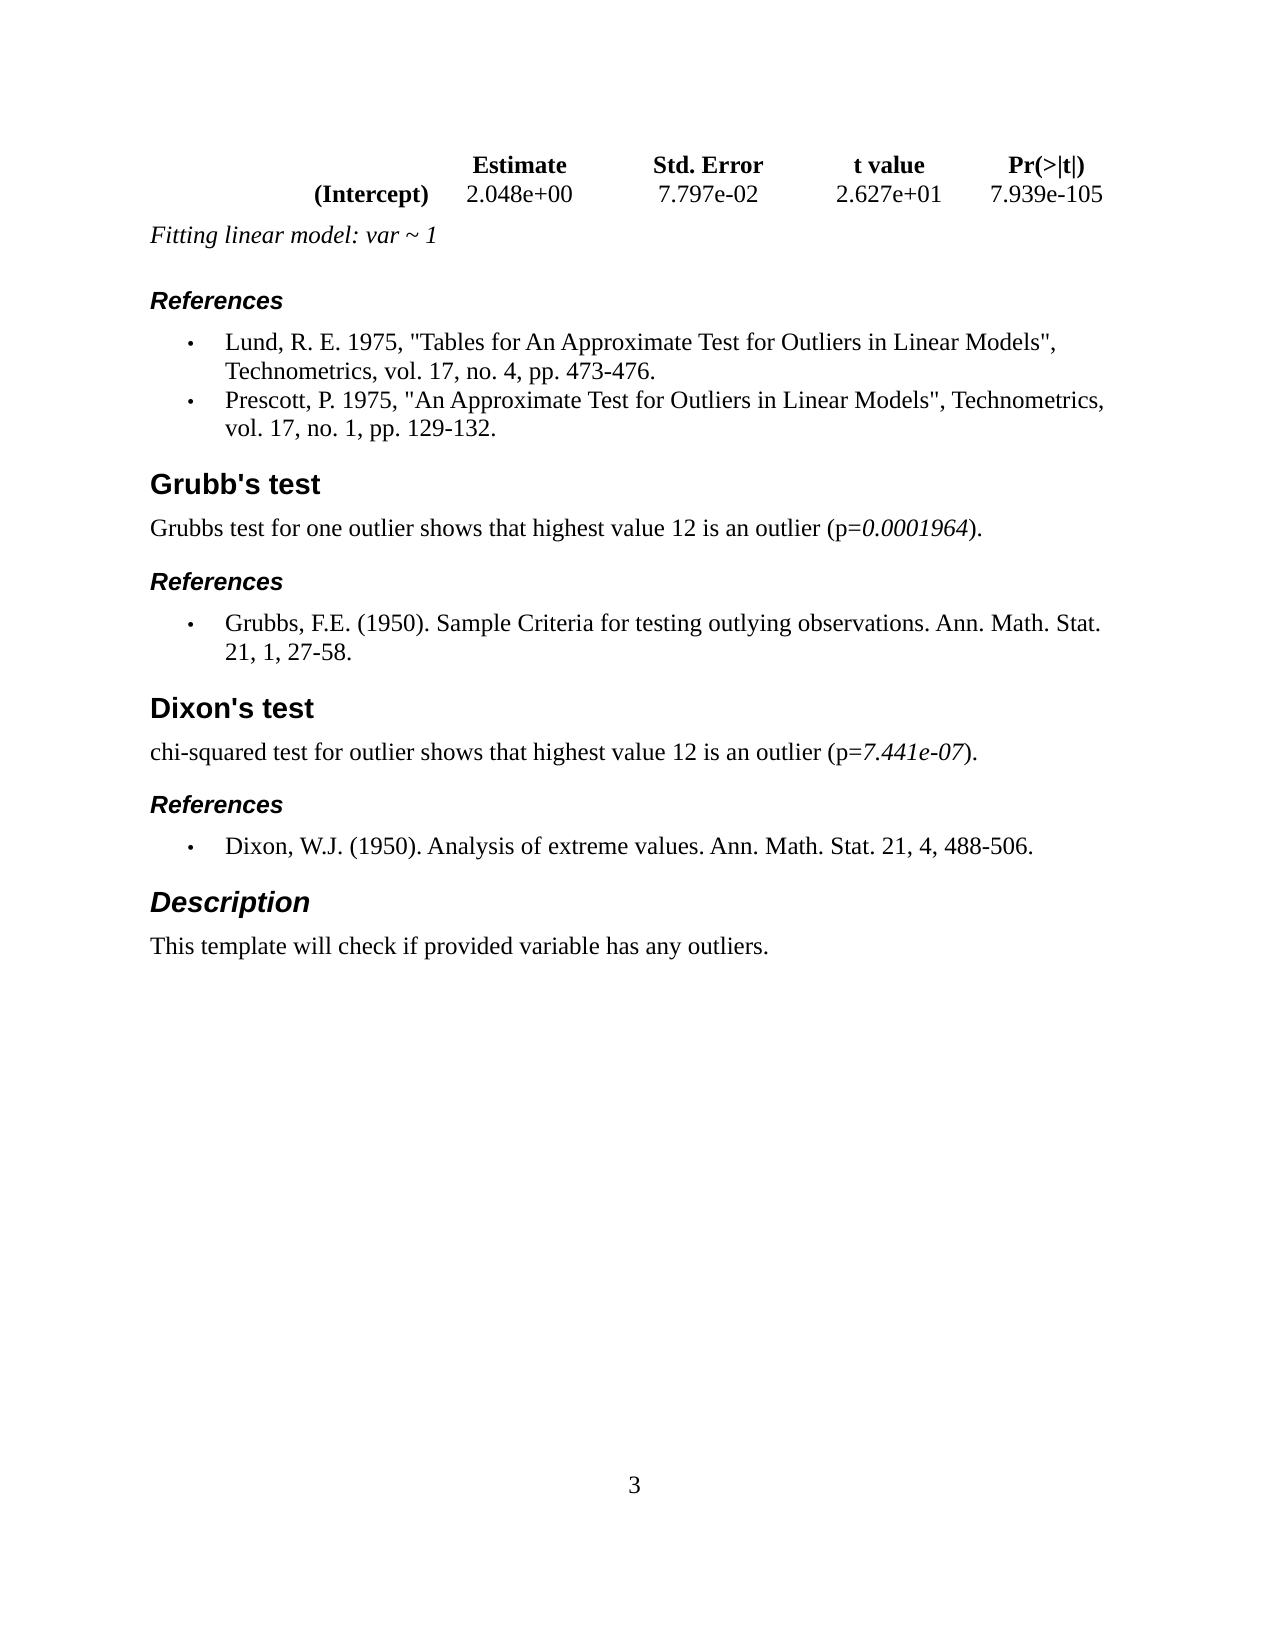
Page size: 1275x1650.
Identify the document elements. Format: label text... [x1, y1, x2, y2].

subtitle Dixon's test [150, 691, 1125, 724]
table_cell (Intercept) [150, 179, 433, 207]
table_header t value [810, 150, 968, 179]
table_cell 7.797e-02 [606, 179, 810, 207]
text Grubbs test for one outlier shows that highest value 12 is an outlier (p=0.0001964). [150, 513, 1125, 542]
text chi-squared test for outlier shows that highest value 12 is an outlier (p=7.441e-07). [150, 737, 1125, 765]
text This template will check if provided variable has any outliers. [150, 931, 1125, 960]
table_cell 2.048e+00 [433, 179, 606, 207]
subtitle Grubb's test [150, 467, 1125, 501]
table_cell 2.627e+01 [810, 179, 968, 207]
subtitle References [150, 567, 1125, 596]
list Grubbs, F.E. (1950). Sample Criteria for testing outlying observations. Ann. Math. Stat. 21, 1, 27-58. [187, 608, 1125, 666]
table_header Estimate [433, 150, 606, 179]
subtitle Description [150, 885, 1125, 919]
list Prescott, P. 1975, "An Approximate Test for Outliers in Linear Models", Technometrics, vol. 17, no. 1, pp. 129-132. [187, 385, 1125, 442]
table_header [150, 150, 433, 179]
table_header Std. Error [606, 150, 810, 179]
subtitle References [150, 286, 1125, 315]
list Dixon, W.J. (1950). Analysis of extreme values. Ann. Math. Stat. 21, 4, 488-506. [187, 831, 1125, 860]
table_header Pr(>|t|) [968, 150, 1125, 179]
table_cell 7.939e-105 [968, 179, 1125, 207]
subtitle References [150, 790, 1125, 819]
list Lund, R. E. 1975, "Tables for An Approximate Test for Outliers in Linear Models", Technometrics, vol. 17, no. 4, pp. 473-476. [187, 327, 1125, 385]
text Fitting linear model: var ~ 1 [150, 220, 1125, 249]
